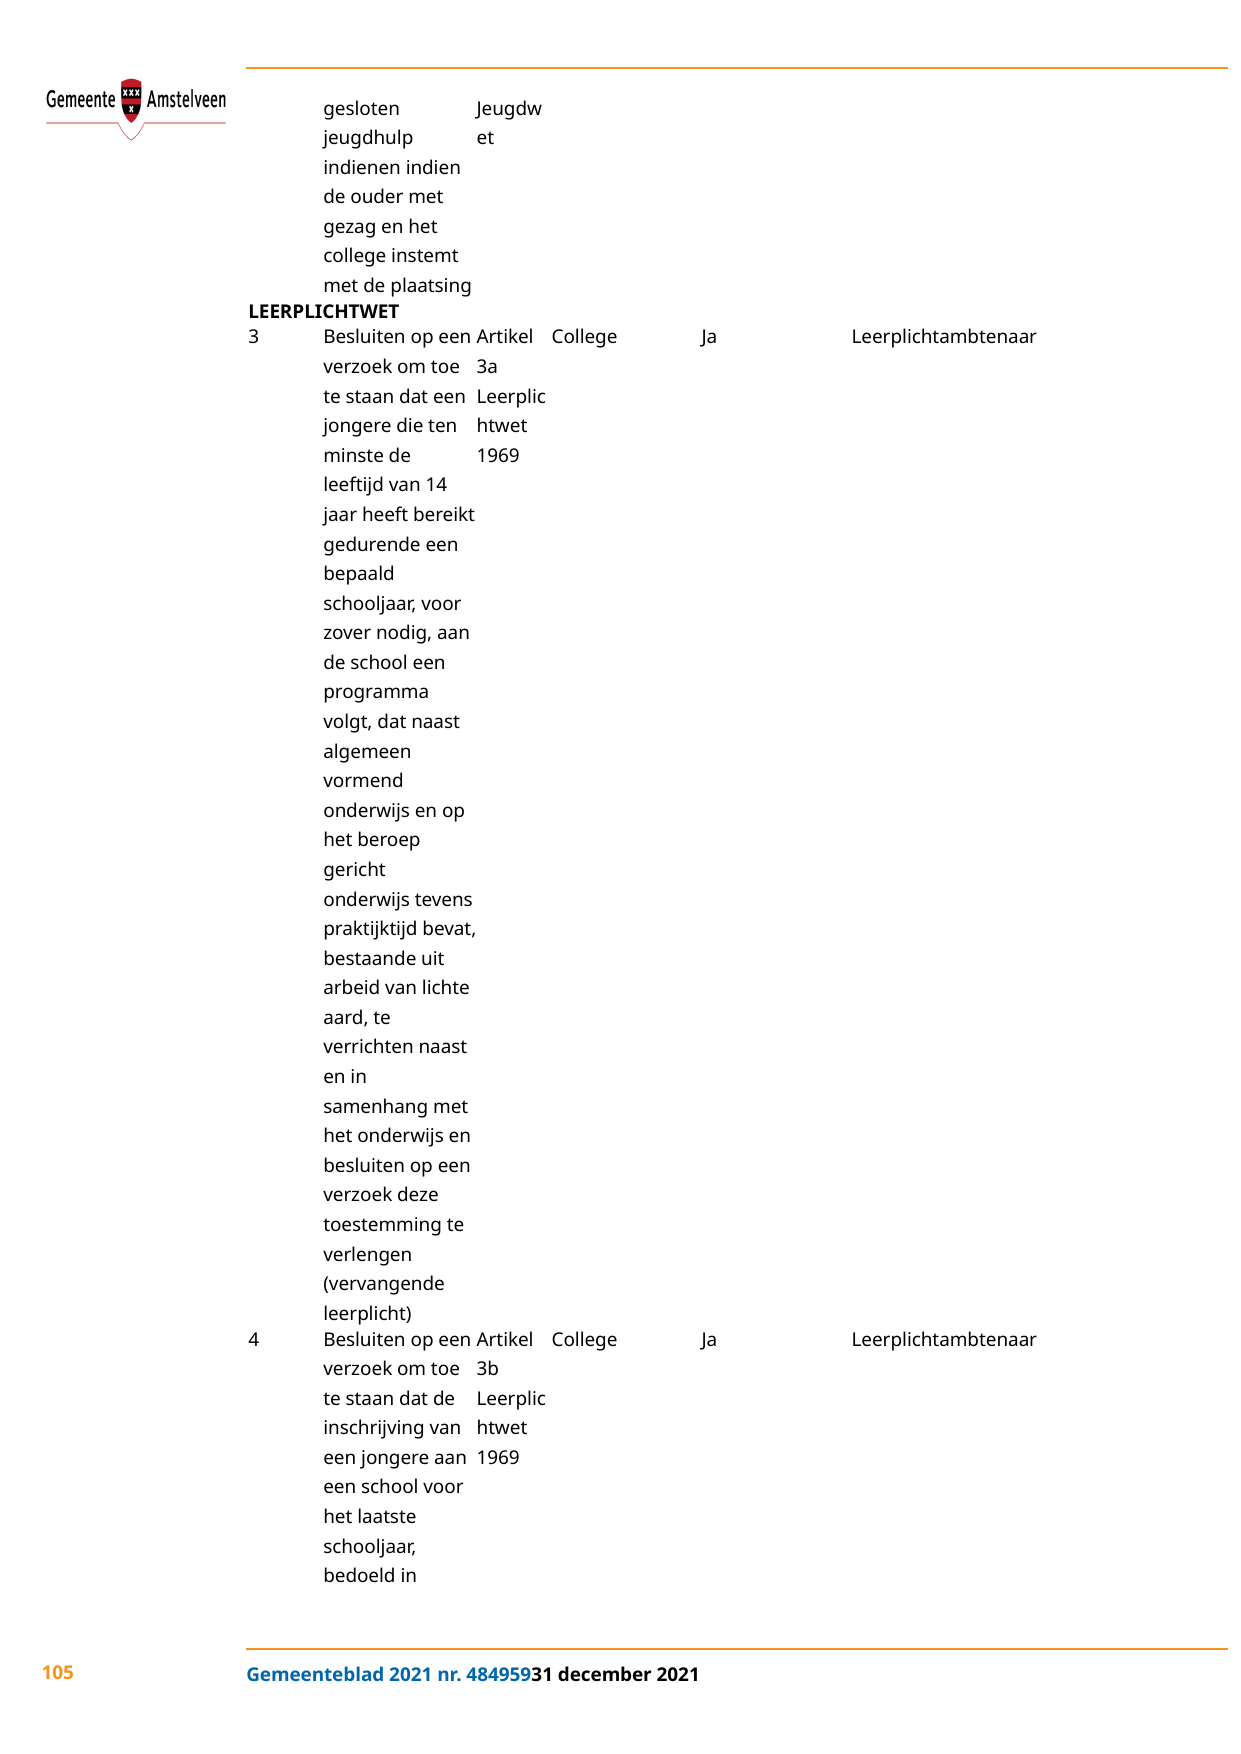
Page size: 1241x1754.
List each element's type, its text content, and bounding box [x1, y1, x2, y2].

table_cell [1076, 95, 1152, 298]
table_cell LEERPLICHTWET [248, 298, 1152, 324]
table_cell [1076, 1326, 1152, 1588]
table_cell Besluiten op een verzoek om toe te staan dat een jongere die ten minste de leeftijd van 14 jaar heeft bereikt gedurende een bepaald schooljaar, voor zover nodig, aan de school een programma volgt, dat naast algemeen vormend onderwijs en op het beroep gericht onderwijs tevens praktijktijd bevat, bestaande uit arbeid van lichte aard, te verrichten naast en in samenhang met het onderwijs en besluiten op een verzoek deze toestemming te verlengen (vervangende leerplicht) [323, 324, 476, 1326]
table_cell Ja [701, 324, 851, 1326]
table_cell Artikel 3b Leerplichtwet 1969 [476, 1326, 551, 1588]
table_cell [1076, 324, 1152, 1326]
table_cell College [551, 1326, 701, 1588]
table_cell Jeugdwet [476, 95, 551, 298]
picture [41, 47, 231, 172]
table_cell [551, 95, 701, 298]
table_cell [851, 95, 1076, 298]
table_cell [701, 95, 851, 298]
table_cell Artikel 3a Leerplichtwet 1969 [476, 324, 551, 1326]
table_cell gesloten jeugdhulp indienen indien de ouder met gezag en het college instemt met de plaatsing [323, 95, 476, 298]
table_cell Besluiten op een verzoek om toe te staan dat de inschrijving van een jongere aan een school voor het laatste schooljaar, bedoeld in [323, 1326, 476, 1588]
table_cell Leerplichtambtenaar [851, 1326, 1076, 1588]
table_cell 4 [248, 1326, 323, 1588]
table_cell 3 [248, 324, 323, 1326]
table_cell College [551, 324, 701, 1326]
table_cell Ja [701, 1326, 851, 1588]
table_cell [248, 95, 323, 298]
table_cell Leerplichtambtenaar [851, 324, 1076, 1326]
